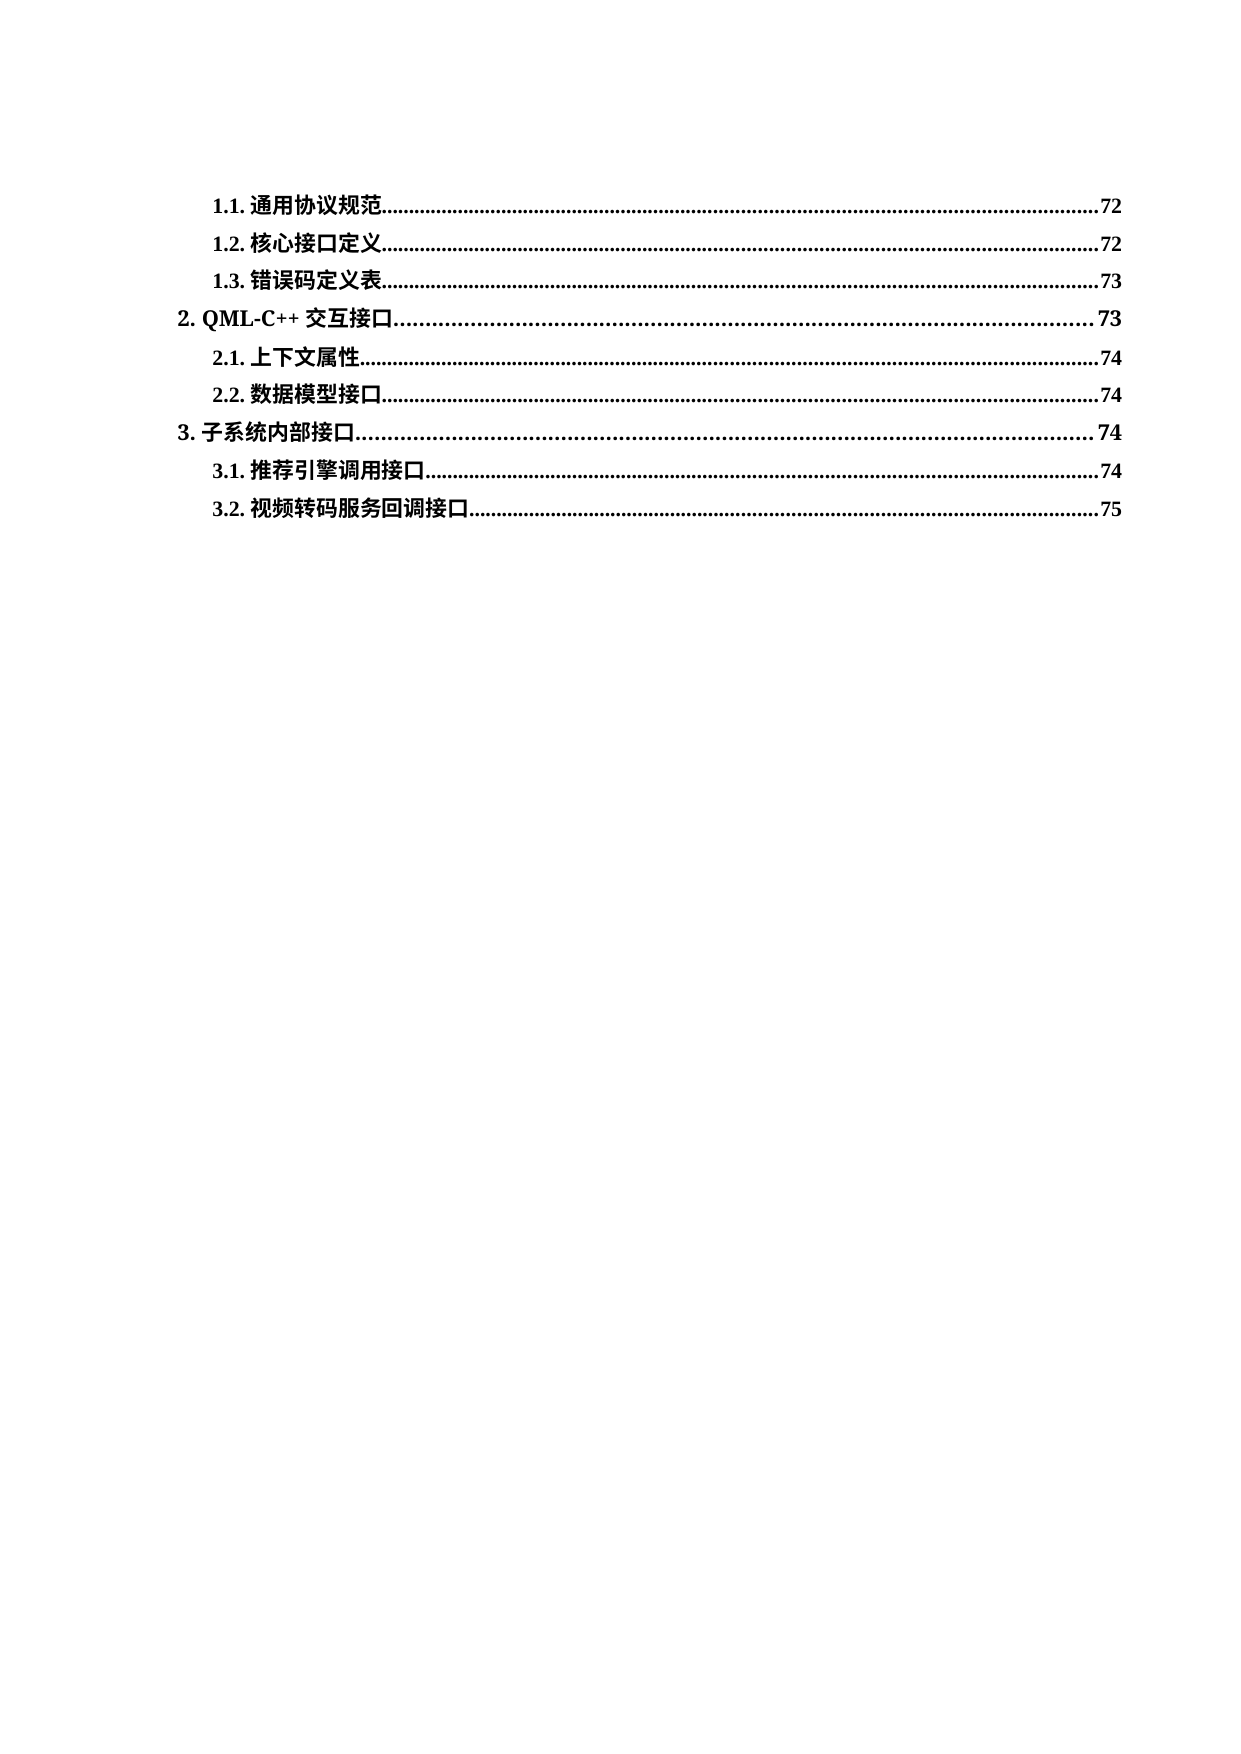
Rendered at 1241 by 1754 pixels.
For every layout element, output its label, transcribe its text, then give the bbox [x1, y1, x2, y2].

text 3. 子系统内部接口 74 [177, 415, 1122, 447]
text 3.1. 推荐引擎调用接口 74 [207, 453, 1122, 485]
text 1.1. 通用协议规范 72 [207, 188, 1122, 219]
text 2.2. 数据模型接口 74 [207, 377, 1122, 409]
text 1.2. 核心接口定义 72 [207, 226, 1122, 257]
text 2.1. 上下文属性 74 [207, 339, 1122, 371]
text 1.3. 错误码定义表 73 [207, 263, 1122, 295]
text 2. QML-C++ 交互接口 73 [177, 301, 1122, 333]
text 3.2. 视频转码服务回调接口 75 [207, 491, 1122, 523]
